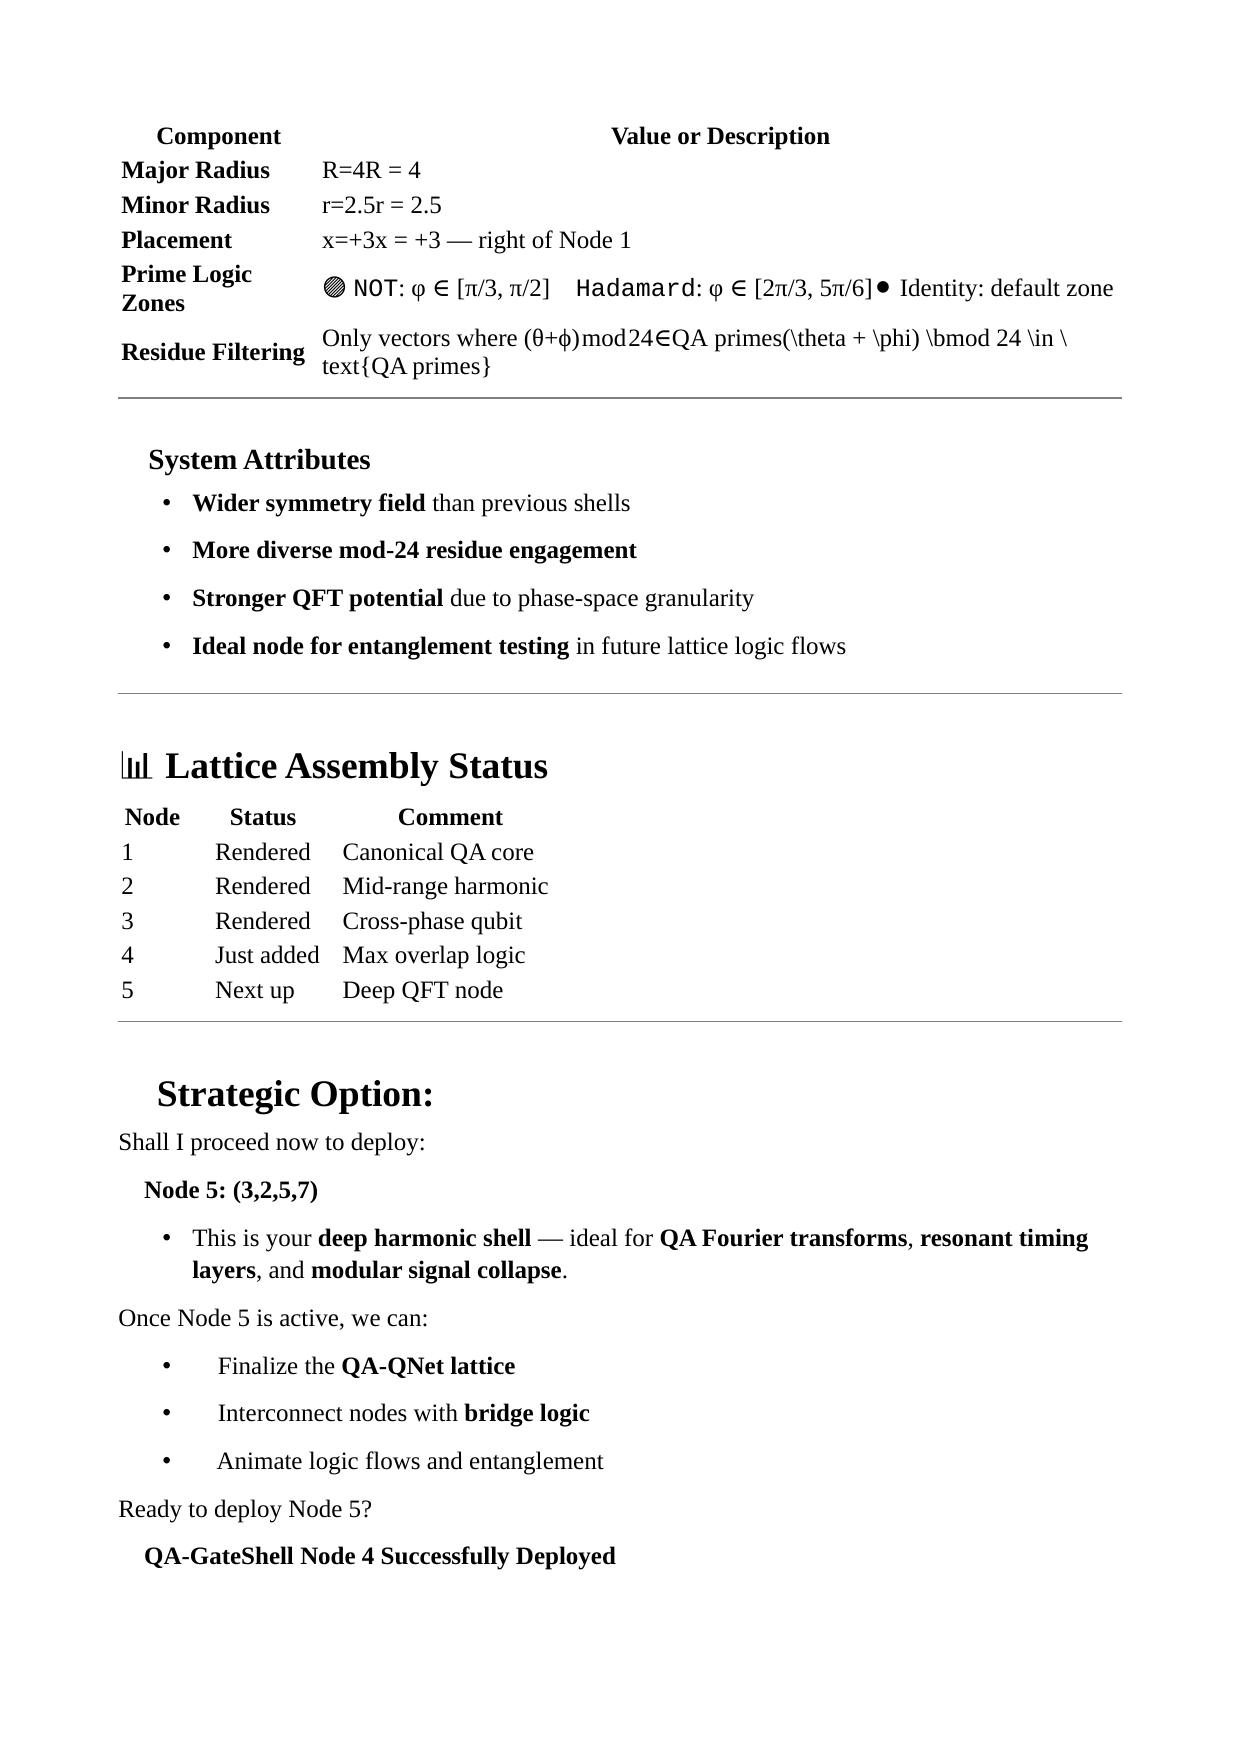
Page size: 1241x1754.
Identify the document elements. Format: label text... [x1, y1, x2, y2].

table_cell Major Radius [118, 153, 319, 187]
table_header Status [186, 799, 339, 834]
table_cell Canonical QA core [340, 834, 561, 868]
table_cell 🟣 NOT: φ ∈ [π/3, π/2]🔵 Hadamard: φ ∈ [2π/3, 5π/6]⚫ Identity: default zone [319, 256, 1122, 320]
table_cell Residue Filtering [118, 320, 319, 383]
text Once Node 5 is active, we can: [118, 1303, 1122, 1332]
table_cell r=2.5r = 2.5 [319, 187, 1122, 222]
table_cell 3 [118, 903, 186, 937]
list This is your deep harmonic shell — ideal for QA Fourier transforms, resonant timing layers, and modular signal collapse. [162, 1223, 1122, 1284]
table_cell Deep QFT node [340, 972, 561, 1007]
list 🧱 Finalize the QA-QNet lattice [162, 1351, 1122, 1379]
text ✅ Node 5: (3,2,5,7) [118, 1175, 1122, 1204]
table_header Value or Description [319, 118, 1122, 153]
subtitle 🔧 System Attributes [118, 442, 1122, 476]
list Ideal node for entanglement testing in future lattice logic flows [162, 631, 1122, 659]
table_cell ✅ Rendered [186, 903, 339, 937]
table_cell Max overlap logic [340, 938, 561, 972]
list More diverse mod-24 residue engagement [162, 536, 1122, 564]
text Shall I proceed now to deploy: [118, 1127, 1122, 1156]
text Ready to deploy Node 5? [118, 1494, 1122, 1522]
table_cell Cross-phase qubit [340, 903, 561, 937]
list 🔗 Interconnect nodes with bridge logic [162, 1398, 1122, 1427]
text ✅ QA-GateShell Node 4 Successfully Deployed [118, 1541, 1122, 1570]
table_header Component [118, 118, 319, 153]
table_cell x=+3x = +3 — right of Node 1 [319, 222, 1122, 256]
table_cell 2 [118, 868, 186, 903]
list Stronger QFT potential due to phase-space granularity [162, 583, 1122, 612]
table_header Node [118, 799, 186, 834]
table_cell ✅ Rendered [186, 834, 339, 868]
table_cell 1 [118, 834, 186, 868]
table_cell Minor Radius [118, 187, 319, 222]
table_cell 4 [118, 938, 186, 972]
table_cell 🔜 Next up [186, 972, 339, 1007]
table_cell Placement [118, 222, 319, 256]
table_header Comment [340, 799, 561, 834]
list Wider symmetry field than previous shells [162, 488, 1122, 517]
table_cell Prime Logic Zones [118, 256, 319, 320]
table_cell ✅ Just added [186, 938, 339, 972]
table_cell R=4R = 4 [319, 153, 1122, 187]
table_cell ✅ Rendered [186, 868, 339, 903]
table_cell 5 [118, 972, 186, 1007]
table_cell Only vectors where (θ+ϕ) mod 24∈QA primes(\theta + \phi) \bmod 24 \in \text{QA primes} [319, 320, 1122, 383]
list 🎞 Animate logic flows and entanglement [162, 1446, 1122, 1475]
table_cell Mid-range harmonic [340, 868, 561, 903]
subtitle 📊 Lattice Assembly Status [118, 743, 1122, 787]
subtitle 🧬 Strategic Option: [118, 1072, 1122, 1115]
